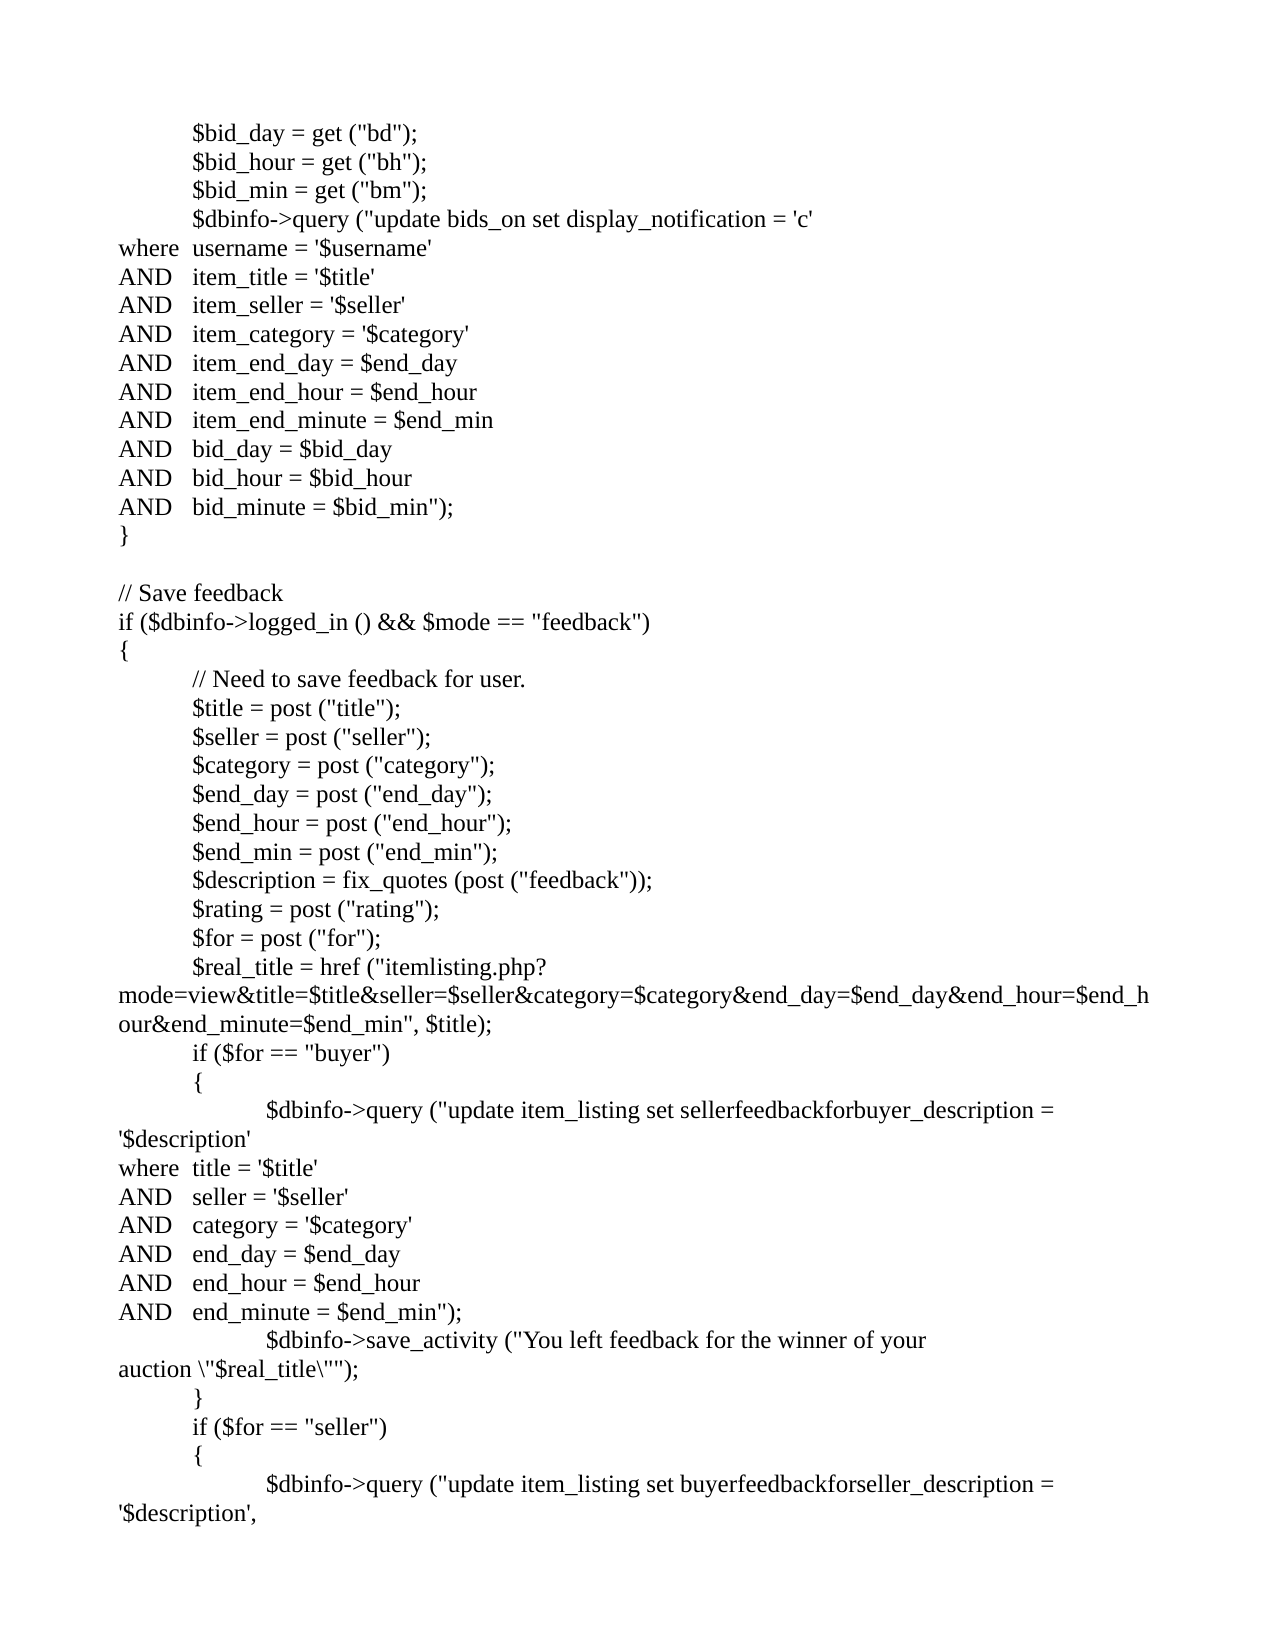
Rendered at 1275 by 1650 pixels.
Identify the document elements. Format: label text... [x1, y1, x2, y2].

text $title = post ("title"); [118, 693, 1157, 722]
text AND seller = '$seller' [118, 1182, 1157, 1211]
text $end_hour = post ("end_hour"); [118, 808, 1157, 837]
text AND end_hour = $end_hour [118, 1268, 1157, 1297]
text AND bid_minute = $bid_min"); [118, 492, 1157, 521]
text AND end_day = $end_day [118, 1239, 1157, 1268]
text AND item_title = '$title' [118, 262, 1157, 291]
text $rating = post ("rating"); [118, 894, 1157, 923]
text { [118, 1067, 1157, 1096]
text where title = '$title' [118, 1153, 1157, 1182]
text AND item_category = '$category' [118, 319, 1157, 348]
text if ($for == "seller") [118, 1412, 1157, 1441]
text AND item_end_minute = $end_min [118, 406, 1157, 434]
text AND bid_day = $bid_day [118, 434, 1157, 463]
text AND end_minute = $end_min"); [118, 1297, 1157, 1326]
text } [118, 1383, 1157, 1412]
text $bid_hour = get ("bh"); [118, 147, 1157, 176]
text if ($dbinfo->logged_in () && $mode == "feedback") [118, 607, 1157, 636]
text } [118, 521, 1157, 549]
text $category = post ("category"); [118, 751, 1157, 779]
text $dbinfo->query ("update item_listing set sellerfeedbackforbuyer_description = '$description' [118, 1096, 1157, 1153]
text AND bid_hour = $bid_hour [118, 463, 1157, 492]
text $dbinfo->query ("update bids_on set display_notification = 'c' [118, 204, 1157, 233]
text // Need to save feedback for user. [118, 664, 1157, 693]
text // Save feedback [118, 578, 1157, 607]
text $end_day = post ("end_day"); [118, 779, 1157, 808]
text AND category = '$category' [118, 1211, 1157, 1239]
text where username = '$username' [118, 233, 1157, 262]
text if ($for == "buyer") [118, 1038, 1157, 1067]
text $real_title = href ("itemlisting.php?mode=view&title=$title&seller=$seller&category=$category&end_day=$end_day&end_hour=$end_hour&end_minute=$end_min", $title); [118, 952, 1157, 1038]
text AND item_end_hour = $end_hour [118, 377, 1157, 406]
text $bid_min = get ("bm"); [118, 176, 1157, 204]
text AND item_seller = '$seller' [118, 291, 1157, 319]
text AND item_end_day = $end_day [118, 348, 1157, 377]
text $bid_day = get ("bd"); [118, 118, 1157, 147]
text $for = post ("for"); [118, 923, 1157, 952]
text $dbinfo->save_activity ("You left feedback for the winner of your auction \"$real_title\""); [118, 1326, 1157, 1383]
text $dbinfo->query ("update item_listing set buyerfeedbackforseller_description = '$description', [118, 1469, 1157, 1527]
text { [118, 1441, 1157, 1469]
text $description = fix_quotes (post ("feedback")); [118, 866, 1157, 894]
text $end_min = post ("end_min"); [118, 837, 1157, 866]
text $seller = post ("seller"); [118, 722, 1157, 751]
text { [118, 636, 1157, 664]
